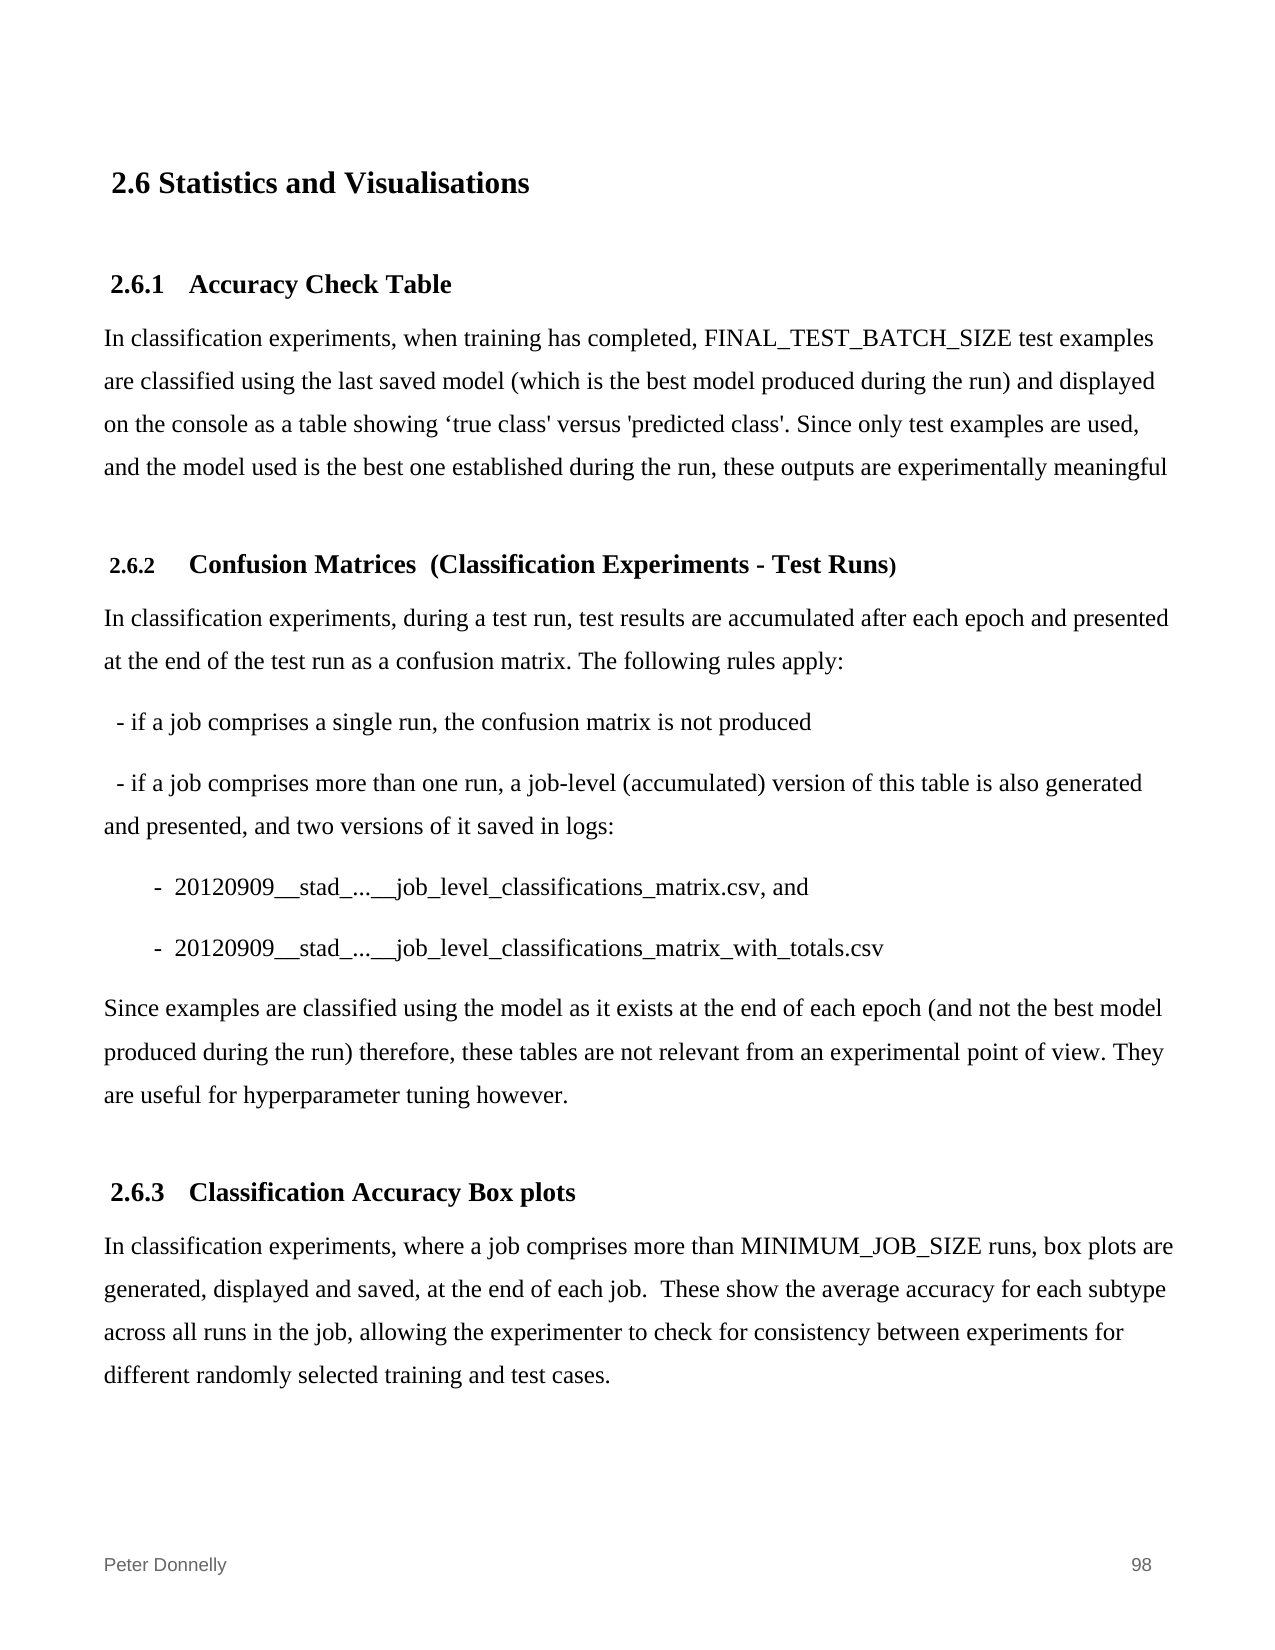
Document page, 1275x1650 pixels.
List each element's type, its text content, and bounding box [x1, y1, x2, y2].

text In classification experiments, when training has completed, FINAL_TEST_BATCH_SIZE test examples are classified using the last saved model (which is the best model produced during the run) and displayed on the console as a table showing ‘true class' versus 'predicted class'. Since only test examples are used, and the model used is the best one established during the run, these outputs are experimentally meaningful [103, 323, 1181, 481]
text In classification experiments, during a test run, test results are accumulated after each epoch and presented at the end of the test run as a confusion matrix. The following rules apply: [103, 603, 1181, 675]
text Since examples are classified using the model as it exists at the end of each epoch (and not the best model produced during the run) therefore, these tables are not relevant from an experimental point of view. They are useful for hyperparameter tuning however. [103, 993, 1181, 1108]
text - 20120909__stad_...__job_level_classifications_matrix_with_totals.csv [103, 933, 1181, 961]
text In classification experiments, where a job comprises more than MINIMUM_JOB_SIZE runs, box plots are generated, displayed and saved, at the end of each job. These show the average accuracy for each subtype across all runs in the job, allowing the experimenter to check for consistency between experiments for different randomly selected training and test cases. [103, 1231, 1181, 1389]
text - if a job comprises more than one run, a job-level (accumulated) version of this table is also generated and presented, and two versions of it saved in logs: [103, 768, 1181, 840]
text - 20120909__stad_...__job_level_classifications_matrix.csv, and [103, 872, 1181, 901]
subtitle Classification Accuracy Box plots [103, 1176, 1181, 1207]
subtitle Statistics and Visualisations [103, 164, 1181, 200]
subtitle Accuracy Check Table [103, 268, 1181, 299]
text - if a job comprises a single run, the confusion matrix is not produced [103, 707, 1181, 736]
subtitle Confusion Matrices (Classification Experiments - Test Runs) [103, 548, 1181, 579]
